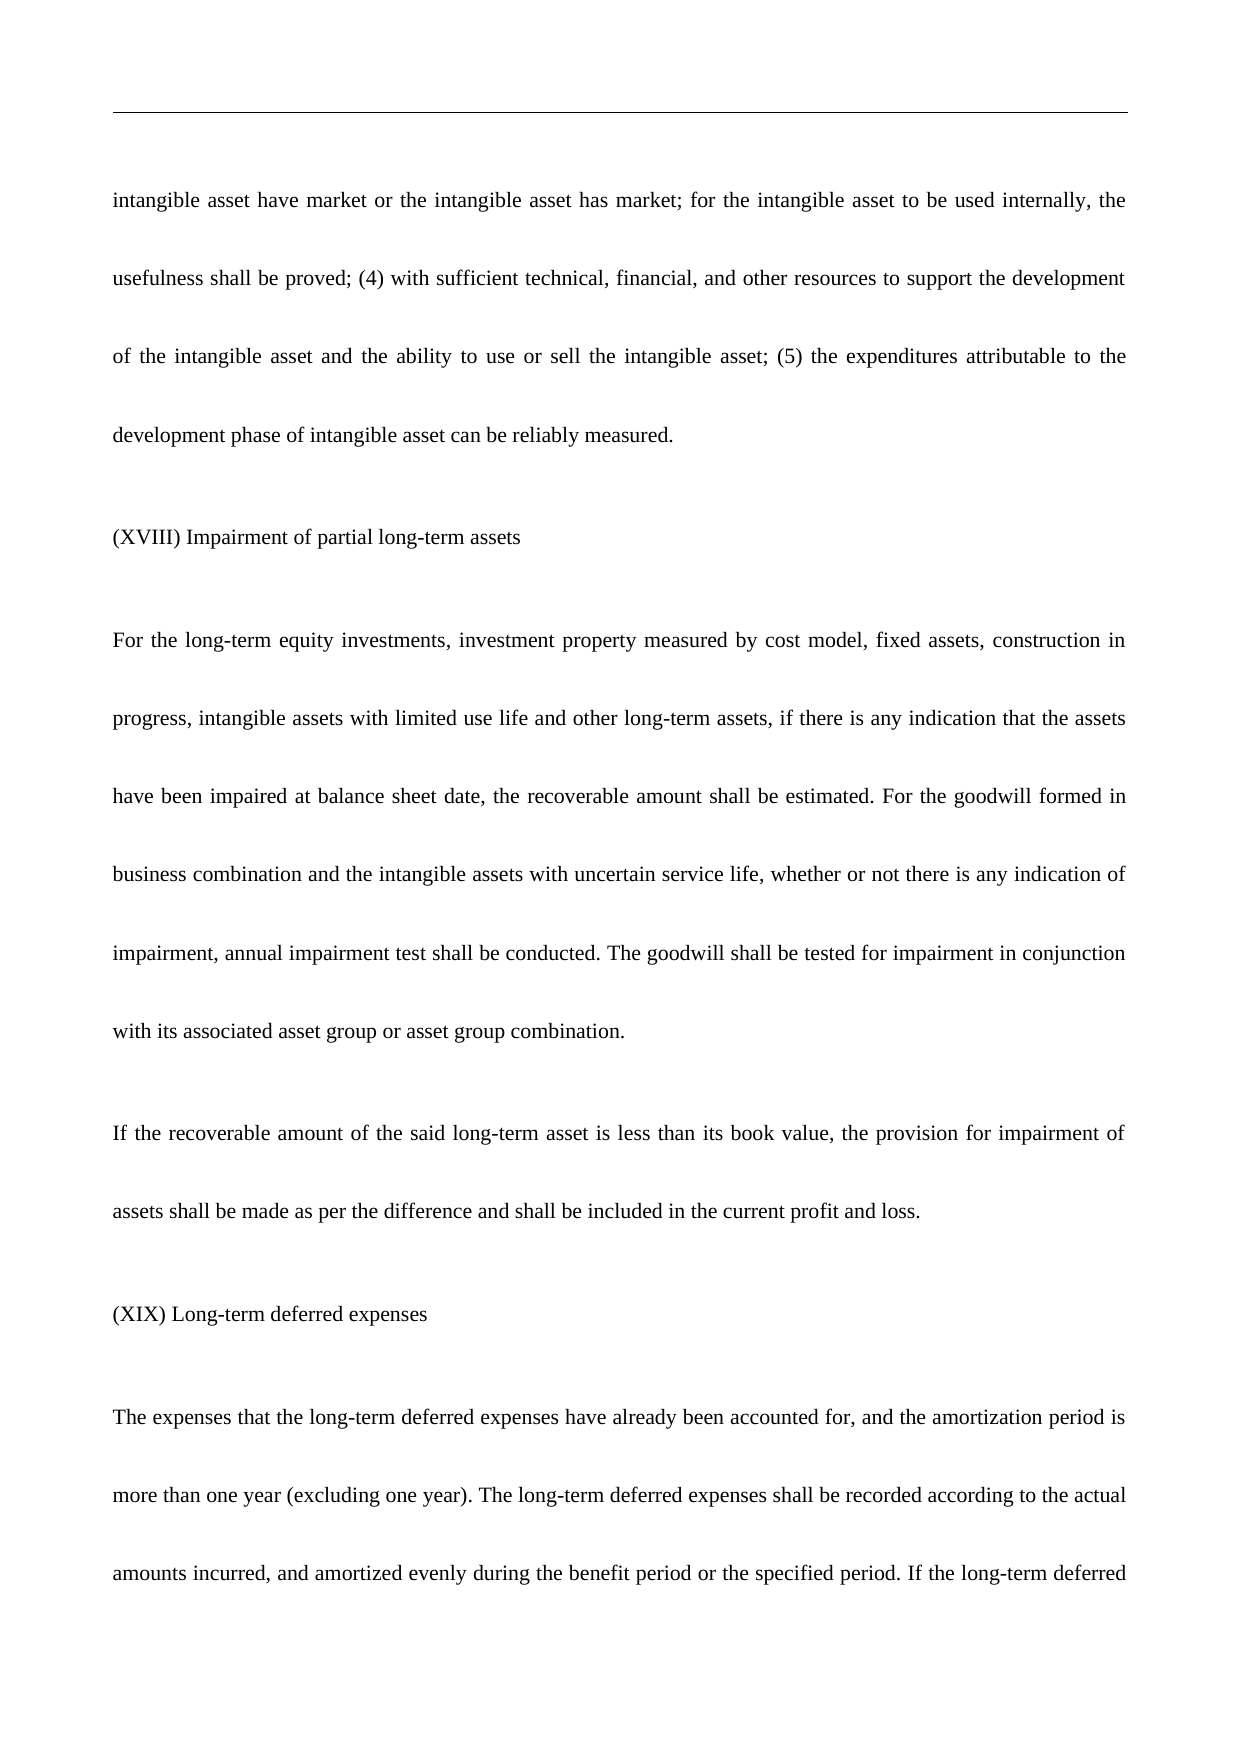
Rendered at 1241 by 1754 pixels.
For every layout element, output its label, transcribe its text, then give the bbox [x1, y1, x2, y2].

text intangible asset have market or the intangible asset has market; for the intangible asset to be used internally, the usefulness shall be proved; (4) with sufficient technical, financial, and other resources to support the development of the intangible asset and the ability to use or sell the intangible asset; (5) the expenditures attributable to the development phase of intangible asset can be reliably measured. [112, 158, 1128, 455]
text (XIX) Long-term deferred expenses [112, 1272, 1128, 1335]
text (XVIII) Impairment of partial long-term assets [112, 495, 1128, 558]
text For the long-term equity investments, investment property measured by cost model, fixed assets, construction in progress, intangible assets with limited use life and other long-term assets, if there is any indication that the assets have been impaired at balance sheet date, the recoverable amount shall be estimated. For the goodwill formed in business combination and the intangible assets with uncertain service life, whether or not there is any indication of impairment, annual impairment test shall be conducted. The goodwill shall be tested for impairment in conjunction with its associated asset group or asset group combination. [112, 598, 1128, 1051]
text The expenses that the long-term deferred expenses have already been accounted for, and the amortization period is more than one year (excluding one year). The long-term deferred expenses shall be recorded according to the actual amounts incurred, and amortized evenly during the benefit period or the specified period. If the long-term deferred [112, 1375, 1128, 1594]
text If the recoverable amount of the said long-term asset is less than its book value, the provision for impairment of assets shall be made as per the difference and shall be included in the current profit and loss. [112, 1091, 1128, 1232]
